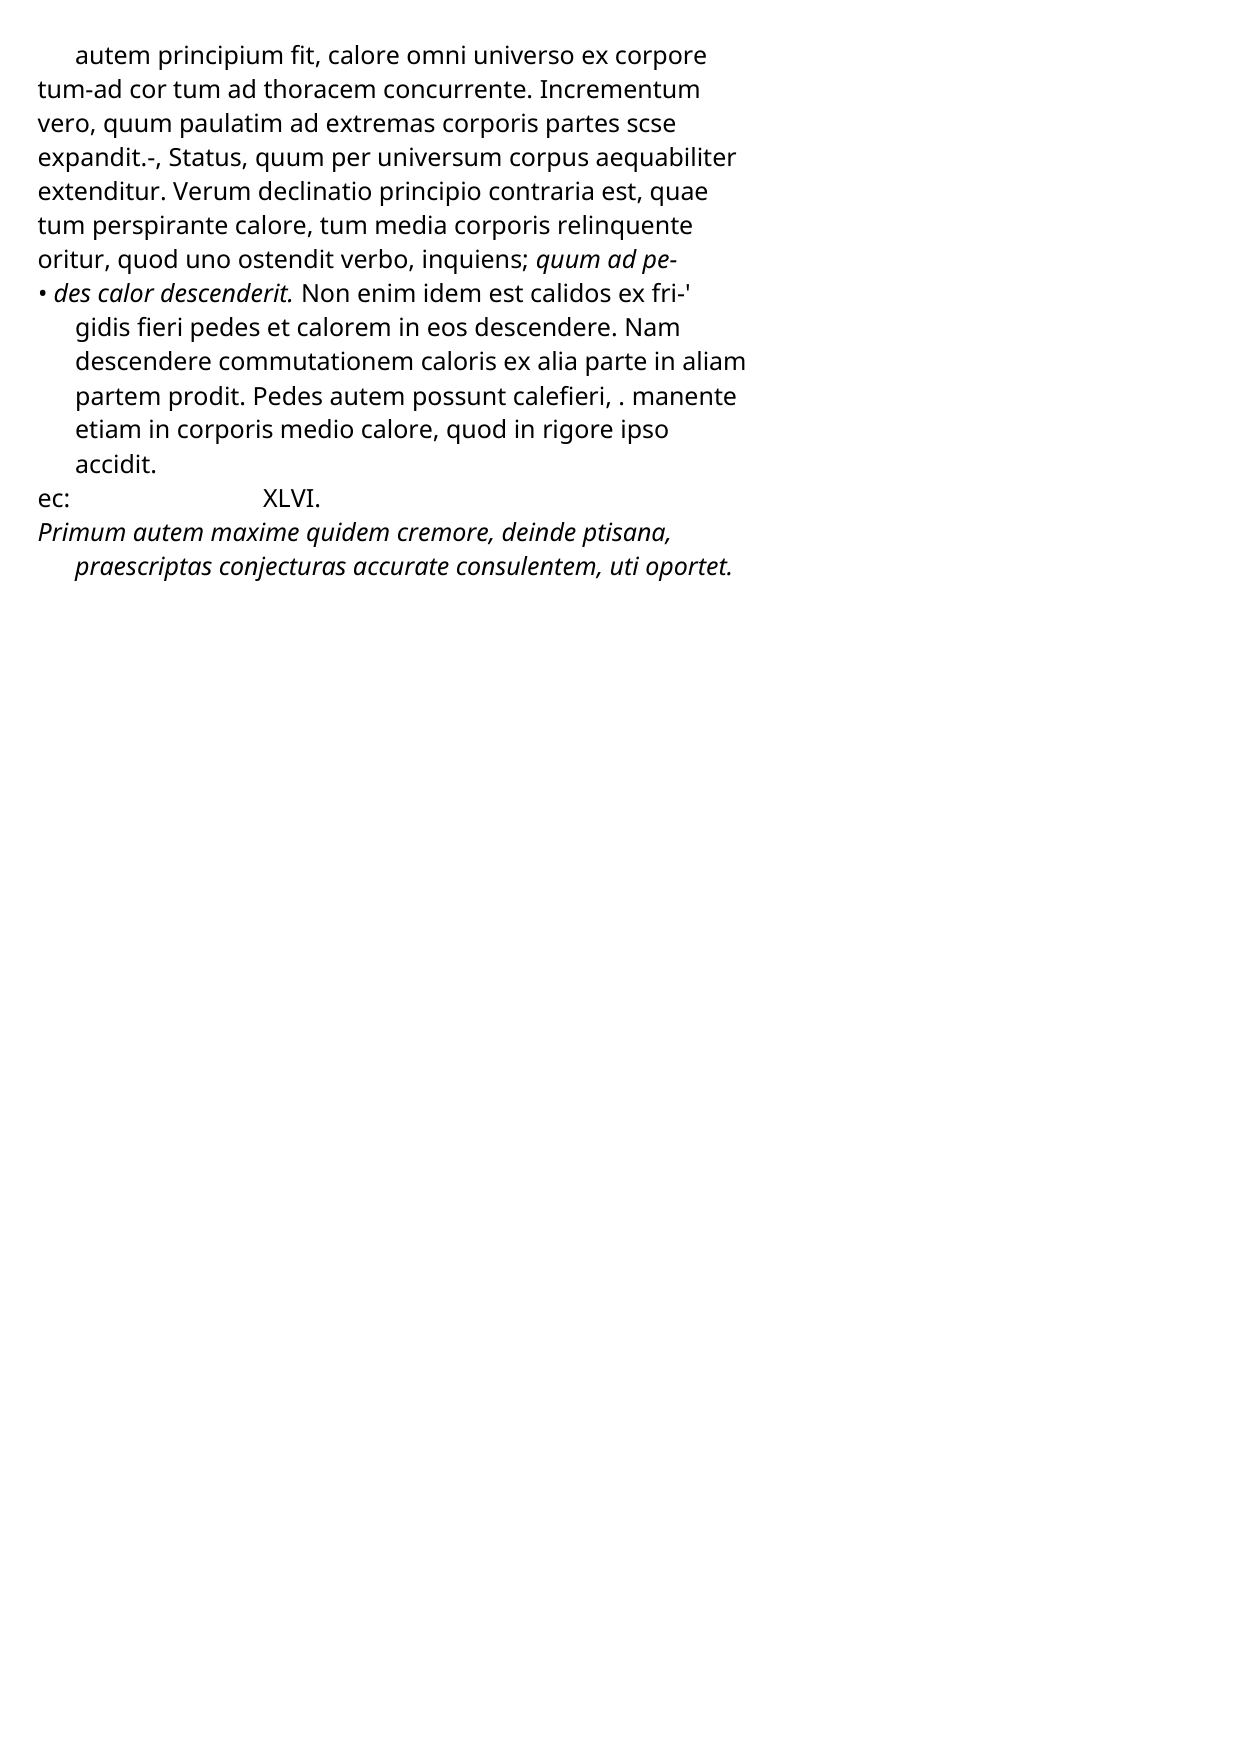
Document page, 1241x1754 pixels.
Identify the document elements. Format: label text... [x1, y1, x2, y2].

text autem principium fit, calore omni universo ex corpore tum-ad cor tum ad thoracem concurrente. Incrementum vero, quum paulatim ad extremas corporis partes scse expandit.-, Status, quum per universum corpus aequabiliter extenditur. Verum declinatio principio contraria est, quae tum perspirante calore, tum media corporis relinquente oritur, quod uno ostendit verbo, inquiens; quum ad pe- [37, 37, 1203, 276]
text ec: XLVI. [37, 480, 1203, 514]
text • des calor descenderit. Non enim idem est calidos ex fri-' gidis fieri pedes et calorem in eos descendere. Nam descendere commutationem caloris ex alia parte in aliam partem prodit. Pedes autem possunt calefieri, . manente etiam in corporis medio calore, quod in rigore ipso accidit. [37, 276, 1203, 480]
text Primum autem maxime quidem cremore, deinde ptisana, praescriptas conjecturas accurate consulentem, uti oportet. [37, 514, 1203, 582]
